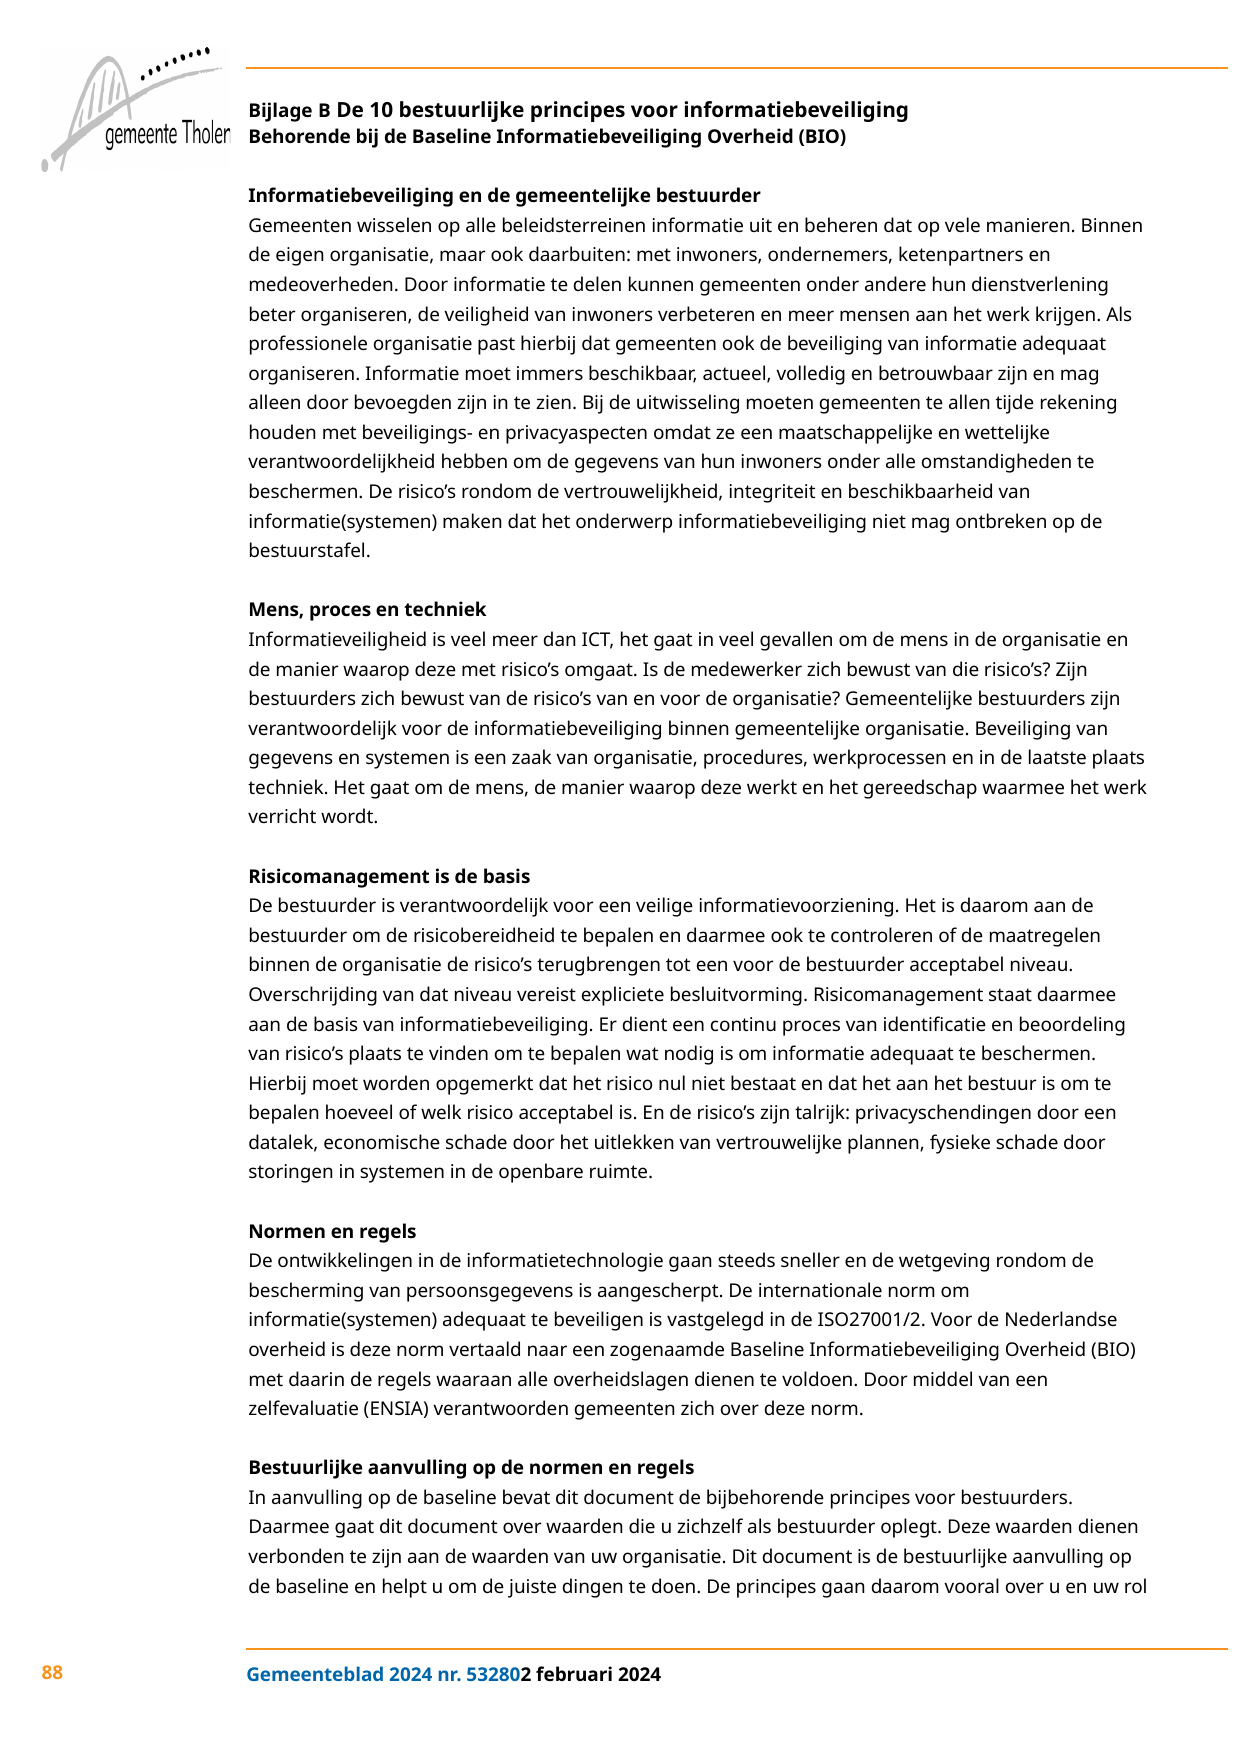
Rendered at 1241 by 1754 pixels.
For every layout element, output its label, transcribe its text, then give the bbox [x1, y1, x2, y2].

text Bijlage B De 10 bestuurlijke principes voor informatiebeveiliging [248, 95, 1152, 123]
text Bestuurlijke aanvulling op de normen en regels [248, 1454, 1152, 1480]
text Behorende bij de Baseline Informatiebeveiliging Overheid (BIO) [248, 123, 1152, 149]
text Gemeenten wisselen op alle beleidsterreinen informatie uit en beheren dat op vele manieren. Binnen de eigen organisatie, maar ook daarbuiten: met inwoners, ondernemers, ketenpartners en medeoverheden. Door informatie te delen kunnen gemeenten onder andere hun dienstverlening beter organiseren, de veiligheid van inwoners verbeteren en meer mensen aan het werk krijgen. Als professionele organisatie past hierbij dat gemeenten ook de beveiliging van informatie adequaat organiseren. Informatie moet immers beschikbaar, actueel, volledig en betrouwbaar zijn en mag alleen door bevoegden zijn in te zien. Bij de uitwisseling moeten gemeenten te allen tijde rekening houden met beveiligings- en privacyaspecten omdat ze een maatschappelijke en wettelijke verantwoordelijkheid hebben om de gegevens van hun inwoners onder alle omstandigheden te beschermen. De risico’s rondom de vertrouwelijkheid, integriteit en beschikbaarheid van informatie(systemen) maken dat het onderwerp informatiebeveiliging niet mag ontbreken op de bestuurstafel. [248, 212, 1152, 563]
text Informatiebeveiliging en de gemeentelijke bestuurder [248, 182, 1152, 208]
text Risicomanagement is de basis [248, 863, 1152, 889]
text De ontwikkelingen in de informatietechnologie gaan steeds sneller en de wetgeving rondom de bescherming van persoonsgegevens is aangescherpt. De internationale norm om informatie(systemen) adequaat te beveiligen is vastgelegd in de ISO27001/2. Voor de Nederlandse overheid is deze norm vertaald naar een zogenaamde Baseline Informatiebeveiliging Overheid (BIO) met daarin de regels waaraan alle overheidslagen dienen te voldoen. Door middel van een zelfevaluatie (ENSIA) verantwoorden gemeenten zich over deze norm. [248, 1247, 1152, 1421]
text De bestuurder is verantwoordelijk voor een veilige informatievoorziening. Het is daarom aan de bestuurder om de risicobereidheid te bepalen en daarmee ook te controleren of de maatregelen binnen de organisatie de risico’s terugbrengen tot een voor de bestuurder acceptabel niveau. Overschrijding van dat niveau vereist expliciete besluitvorming. Risicomanagement staat daarmee aan de basis van informatiebeveiliging. Er dient een continu proces van identificatie en beoordeling van risico’s plaats te vinden om te bepalen wat nodig is om informatie adequaat te beschermen. Hierbij moet worden opgemerkt dat het risico nul niet bestaat en dat het aan het bestuur is om te bepalen hoeveel of welk risico acceptabel is. En de risico’s zijn talrijk: privacyschendingen door een datalek, economische schade door het uitlekken van vertrouwelijke plannen, fysieke schade door storingen in systemen in de openbare ruimte. [248, 892, 1152, 1184]
text In aanvulling op de baseline bevat dit document de bijbehorende principes voor bestuurders. Daarmee gaat dit document over waarden die u zichzelf als bestuurder oplegt. Deze waarden dienen verbonden te zijn aan de waarden van uw organisatie. Dit document is de bestuurlijke aanvulling op de baseline en helpt u om de juiste dingen te doen. De principes gaan daarom vooral over u en uw rol [248, 1484, 1152, 1599]
text Normen en regels [248, 1218, 1152, 1244]
text Mens, proces en techniek [248, 597, 1152, 622]
picture [41, 47, 231, 172]
text Informatieveiligheid is veel meer dan ICT, het gaat in veel gevallen om de mens in de organisatie en de manier waarop deze met risico’s omgaat. Is de medewerker zich bewust van die risico’s? Zijn bestuurders zich bewust van de risico’s van en voor de organisatie? Gemeentelijke bestuurders zijn verantwoordelijk voor de informatiebeveiliging binnen gemeentelijke organisatie. Beveiliging van gegevens en systemen is een zaak van organisatie, procedures, werkprocessen en in de laatste plaats techniek. Het gaat om de mens, de manier waarop deze werkt en het gereedschap waarmee het werk verricht wordt. [248, 626, 1152, 829]
